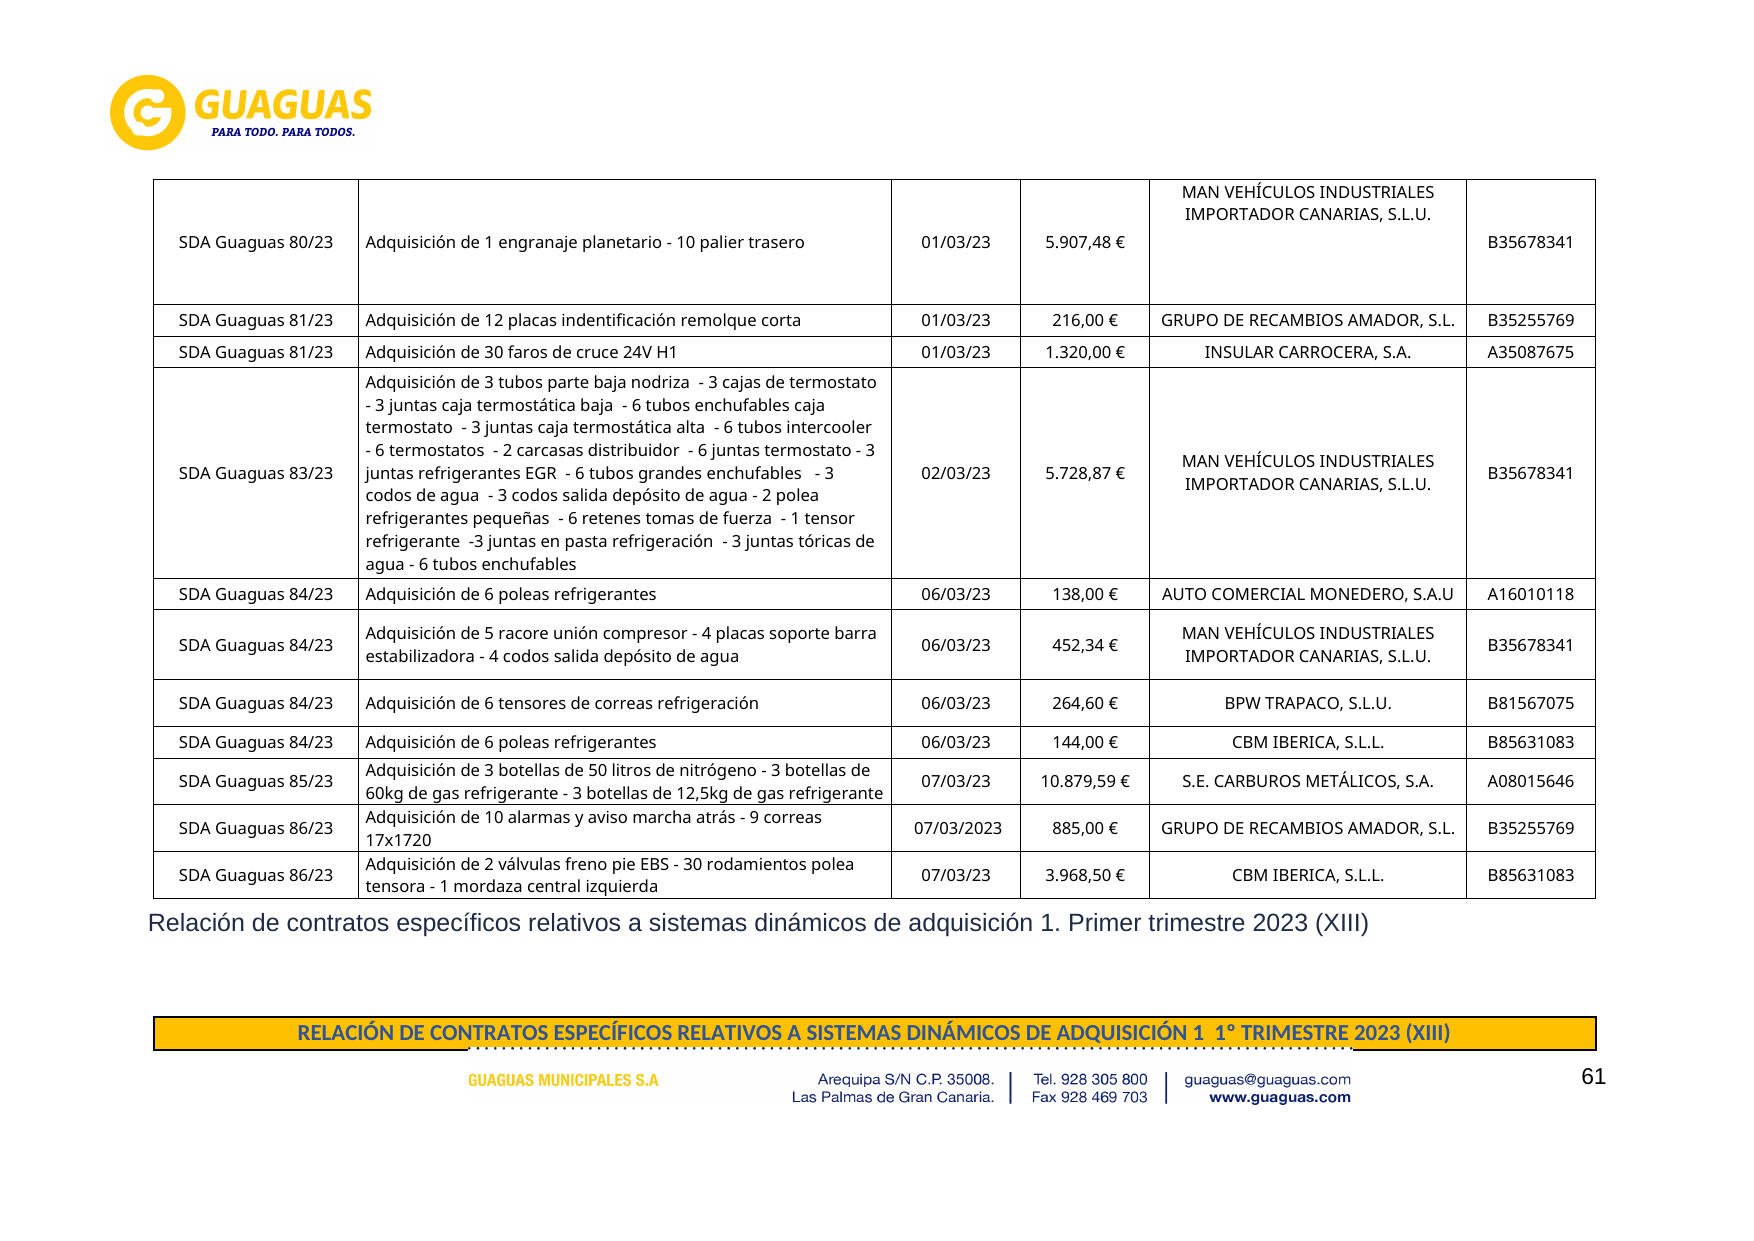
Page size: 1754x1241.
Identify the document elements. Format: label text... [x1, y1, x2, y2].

table_cell SDA Guaguas 85/23 [154, 759, 358, 804]
table_cell B35255769 [1467, 305, 1595, 336]
table_cell CBM IBERICA, S.L.L. [1150, 852, 1466, 898]
table_cell B35678341 [1467, 610, 1595, 679]
table_cell SDA Guaguas 86/23 [154, 805, 358, 851]
table_cell Adquisición de 1 engranaje planetario - 10 palier trasero [359, 180, 891, 304]
table_cell A08015646 [1467, 759, 1595, 804]
table_cell AUTO COMERCIAL MONEDERO, S.A.U [1150, 579, 1466, 609]
table_cell B35678341 [1467, 368, 1595, 578]
table_cell GRUPO DE RECAMBIOS AMADOR, S.L. [1150, 305, 1466, 336]
table_cell MAN VEHÍCULOS INDUSTRIALES IMPORTADOR CANARIAS, S.L.U. [1150, 180, 1466, 304]
table_cell SDA Guaguas 80/23 [154, 180, 358, 304]
table_cell SDA Guaguas 86/23 [154, 852, 358, 898]
table_cell 10.879,59 € [1021, 759, 1149, 804]
table_cell Adquisición de 10 alarmas y aviso marcha atrás - 9 correas 17x1720 [359, 805, 891, 851]
text Relación de contratos específicos relativos a sistemas dinámicos de adquisición 1. Primer trimestre 2023 (XIII) [148, 908, 1606, 937]
table_cell 885,00 € [1021, 805, 1149, 851]
table_cell Adquisición de 5 racore unión compresor - 4 placas soporte barra estabilizadora - 4 codos salida depósito de agua [359, 610, 891, 679]
table_header RELACIÓN DE CONTRATOS ESPECÍFICOS RELATIVOS A SISTEMAS DINÁMICOS DE ADQUISICIÓN 1 1º TRIMESTRE 2023 (XIII) [155, 1018, 1595, 1049]
table_cell SDA Guaguas 84/23 [154, 680, 358, 726]
table_cell SDA Guaguas 84/23 [154, 579, 358, 609]
table_cell 06/03/23 [892, 579, 1020, 609]
table_cell 264,60 € [1021, 680, 1149, 726]
table_cell 216,00 € [1021, 305, 1149, 336]
table_cell 138,00 € [1021, 579, 1149, 609]
table_cell S.E. CARBUROS METÁLICOS, S.A. [1150, 759, 1466, 804]
table_cell 452,34 € [1021, 610, 1149, 679]
table_cell SDA Guaguas 81/23 [154, 305, 358, 336]
table_cell B85631083 [1467, 727, 1595, 757]
table_cell Adquisición de 2 válvulas freno pie EBS - 30 rodamientos polea tensora - 1 mordaza central izquierda [359, 852, 891, 898]
table_cell 1.320,00 € [1021, 337, 1149, 367]
table_cell 07/03/23 [892, 759, 1020, 804]
table_cell Adquisición de 30 faros de cruce 24V H1 [359, 337, 891, 367]
table_cell 144,00 € [1021, 727, 1149, 757]
table_cell 07/03/2023 [892, 805, 1020, 851]
table_cell Adquisición de 6 poleas refrigerantes [359, 727, 891, 757]
table_cell B81567075 [1467, 680, 1595, 726]
table_cell MAN VEHÍCULOS INDUSTRIALES IMPORTADOR CANARIAS, S.L.U. [1150, 368, 1466, 578]
table_cell Adquisición de 6 poleas refrigerantes [359, 579, 891, 609]
table_cell B35255769 [1467, 805, 1595, 851]
table_cell Adquisición de 3 botellas de 50 litros de nitrógeno - 3 botellas de 60kg de gas refrigerante - 3 botellas de 12,5kg de gas refrigerante [359, 759, 891, 804]
table_cell BPW TRAPACO, S.L.U. [1150, 680, 1466, 726]
table_cell SDA Guaguas 81/23 [154, 337, 358, 367]
table_cell B85631083 [1467, 852, 1595, 898]
table_cell INSULAR CARROCERA, S.A. [1150, 337, 1466, 367]
table_cell B35678341 [1467, 180, 1595, 304]
table_cell A35087675 [1467, 337, 1595, 367]
table_cell A16010118 [1467, 579, 1595, 609]
table_cell 06/03/23 [892, 680, 1020, 726]
table_cell 01/03/23 [892, 305, 1020, 336]
table_cell 5.728,87 € [1021, 368, 1149, 578]
table_cell 07/03/23 [892, 852, 1020, 898]
table_cell GRUPO DE RECAMBIOS AMADOR, S.L. [1150, 805, 1466, 851]
table_cell Adquisición de 12 placas indentificación remolque corta [359, 305, 891, 336]
table_cell 02/03/23 [892, 368, 1020, 578]
table_cell SDA Guaguas 83/23 [154, 368, 358, 578]
table_cell 5.907,48 € [1021, 180, 1149, 304]
table_cell 01/03/23 [892, 337, 1020, 367]
table_cell CBM IBERICA, S.L.L. [1150, 727, 1466, 757]
table_cell Adquisición de 6 tensores de correas refrigeración [359, 680, 891, 726]
table_cell Adquisición de 3 tubos parte baja nodriza - 3 cajas de termostato - 3 juntas caja termostática baja - 6 tubos enchufables caja termostato - 3 juntas caja termostática alta - 6 tubos intercooler - 6 termostatos - 2 carcasas distribuidor - 6 juntas termostato - 3 juntas refrigerantes EGR - 6 tubos grandes enchufables - 3 codos de agua - 3 codos salida depósito de agua - 2 polea refrigerantes pequeñas - 6 retenes tomas de fuerza - 1 tensor refrigerante -3 juntas en pasta refrigeración - 3 juntas tóricas de agua - 6 tubos enchufables [359, 368, 891, 578]
table_cell 3.968,50 € [1021, 852, 1149, 898]
table_cell SDA Guaguas 84/23 [154, 727, 358, 757]
table_cell MAN VEHÍCULOS INDUSTRIALES IMPORTADOR CANARIAS, S.L.U. [1150, 610, 1466, 679]
table_cell 01/03/23 [892, 180, 1020, 304]
table_cell SDA Guaguas 84/23 [154, 610, 358, 679]
table_cell 06/03/23 [892, 727, 1020, 757]
table_cell 06/03/23 [892, 610, 1020, 679]
